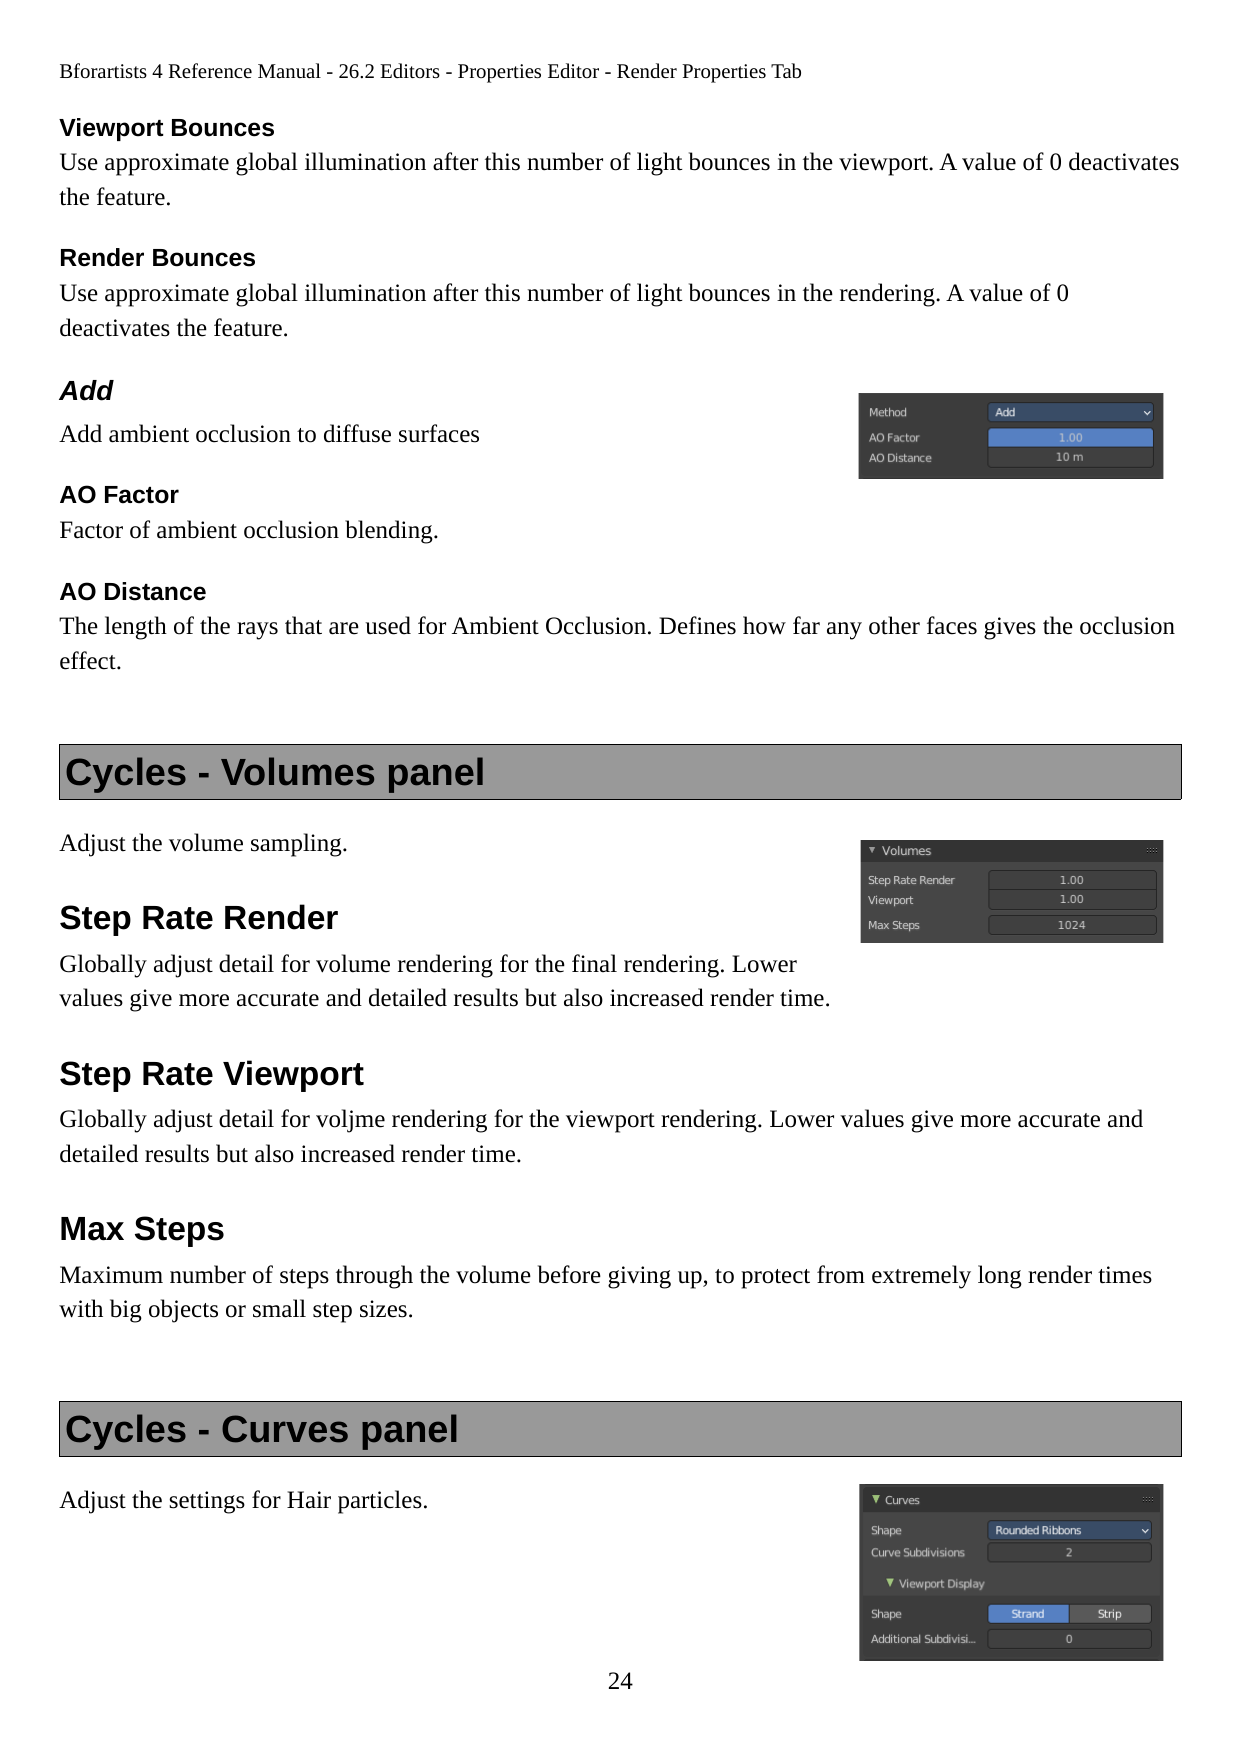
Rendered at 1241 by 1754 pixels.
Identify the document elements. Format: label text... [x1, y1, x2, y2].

picture [858, 393, 1164, 479]
table_header Cycles - Volumes panel [60, 745, 1181, 799]
table_header Cycles - Curves panel [60, 1402, 1181, 1456]
subtitle Add [59, 374, 1181, 406]
text Add ambient occlusion to diffuse surfaces [59, 419, 858, 447]
subtitle AO Factor [59, 480, 1181, 509]
text The length of the rays that are used for Ambient Occlusion. Defines how far any other faces gives the occlusion effect. [59, 611, 1181, 674]
subtitle AO Distance [59, 577, 1181, 605]
subtitle Max Steps [59, 1209, 1181, 1248]
subtitle Step Rate Viewport [59, 1053, 1181, 1092]
text Adjust the volume sampling. [59, 828, 1181, 857]
text Adjust the settings for Hair particles. [59, 1485, 859, 1514]
picture [860, 840, 1164, 943]
text Maximum number of steps through the volume before giving up, to protect from extremely long render times with big objects or small step sizes. [59, 1260, 1181, 1323]
picture [859, 1484, 1164, 1661]
subtitle Viewport Bounces [59, 113, 1181, 141]
text Globally adjust detail for volume rendering for the final rendering. Lower values give more accurate and detailed results but also increased render time. [59, 949, 1181, 1012]
subtitle Step Rate Render [59, 898, 860, 937]
text Use approximate global illumination after this number of light bounces in the rendering. A value of 0 deactivates the feature. [59, 278, 1181, 341]
text Use approximate global illumination after this number of light bounces in the viewport. A value of 0 deactivates the feature. [59, 147, 1181, 211]
text Globally adjust detail for voljme rendering for the viewport rendering. Lower values give more accurate and detailed results but also increased render time. [59, 1104, 1181, 1168]
subtitle [1164, 898, 1181, 937]
subtitle Render Bounces [59, 243, 1181, 272]
text Factor of ambient occlusion blending. [59, 515, 1181, 544]
